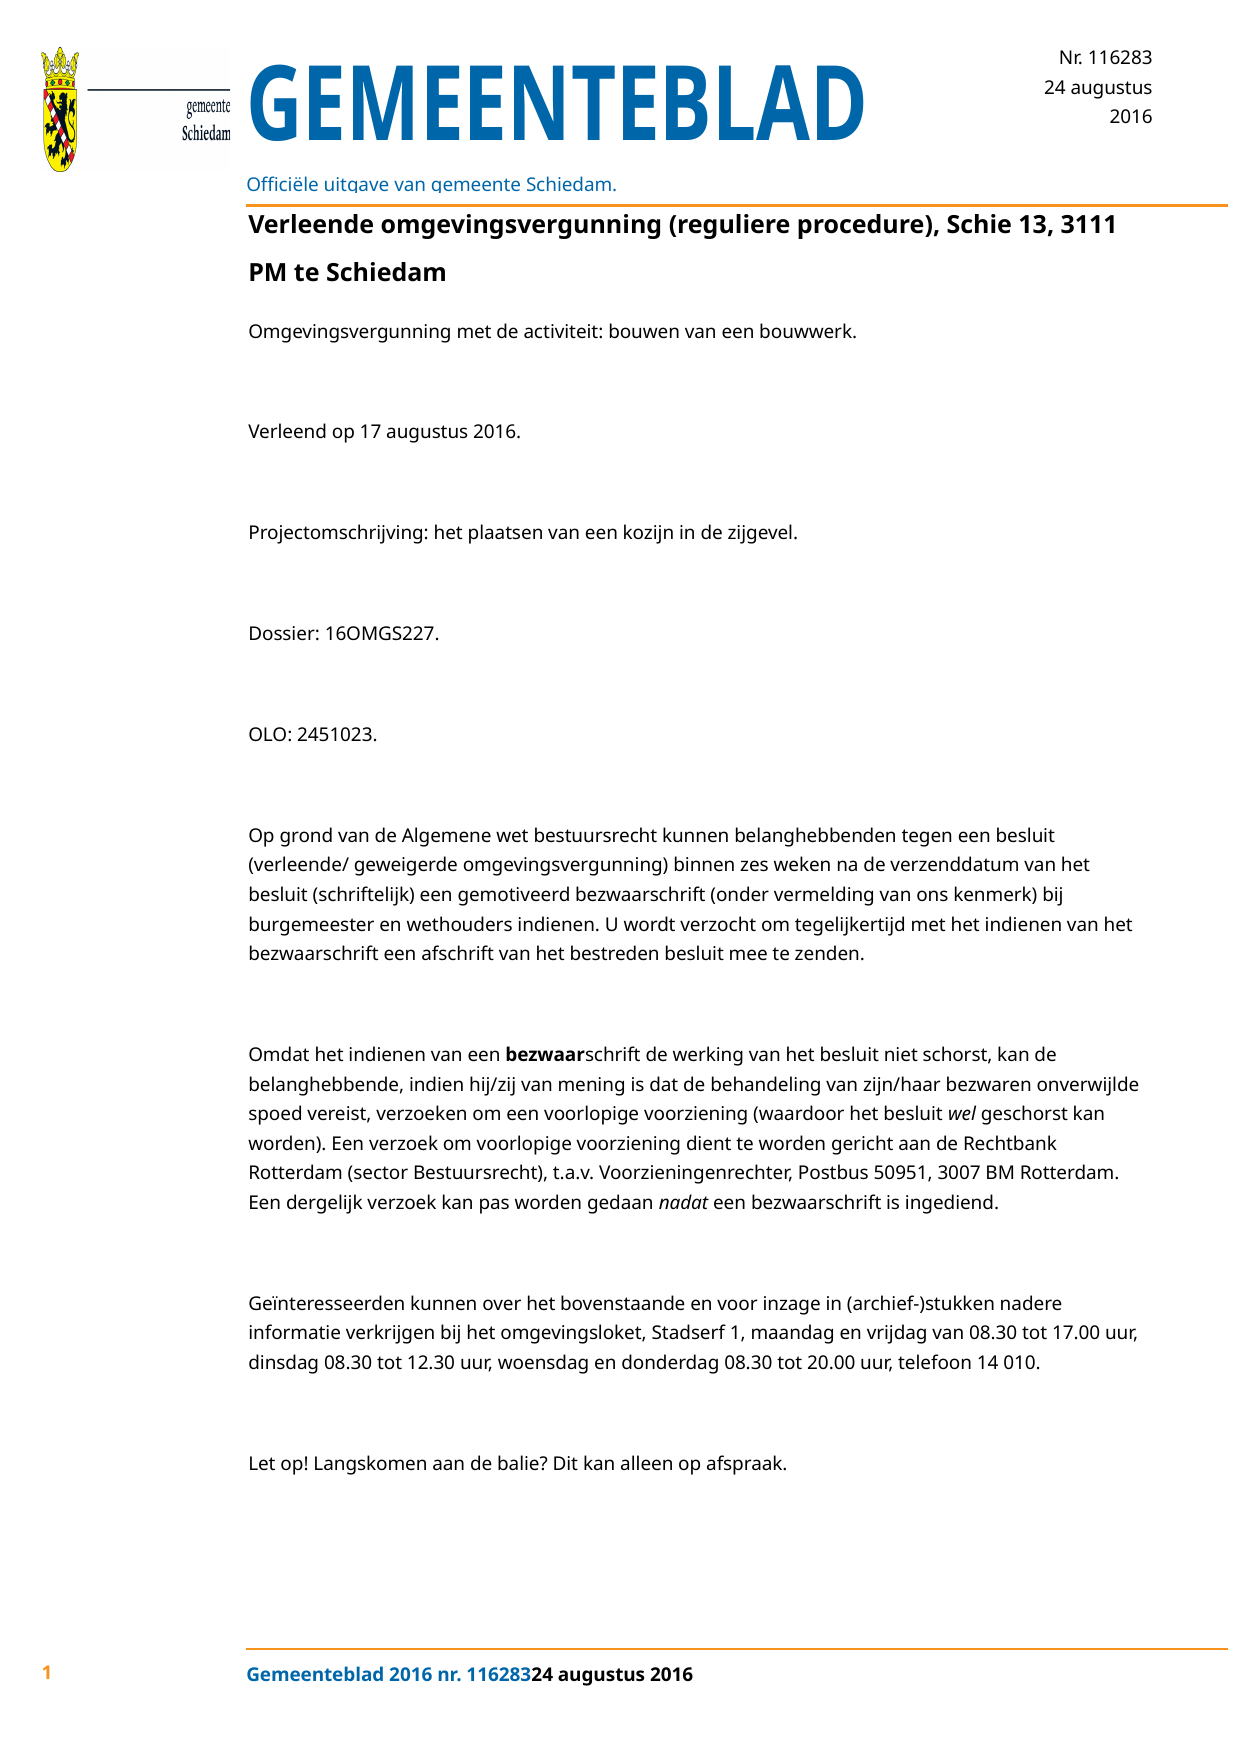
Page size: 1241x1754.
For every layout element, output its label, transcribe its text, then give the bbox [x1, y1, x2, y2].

text Projectomschrijving: het plaatsen van een kozijn in de zijgevel. [248, 519, 1152, 545]
text Omgevingsvergunning met de activiteit: bouwen van een bouwwerk. [248, 318, 1152, 344]
text Dossier: 16OMGS227. [248, 620, 1152, 646]
text Op grond van de Algemene wet bestuursrecht kunnen belanghebbenden tegen een besluit (verleende/ geweigerde omgevingsvergunning) binnen zes weken na de verzenddatum van het besluit (schriftelijk) een gemotiveerd bezwaarschrift (onder vermelding van ons kenmerk) bij burgemeester en wethouders indienen. U wordt verzocht om tegelijkertijd met het indienen van het bezwaarschrift een afschrift van het bestreden besluit mee te zenden. [248, 822, 1152, 966]
text Verleend op 17 augustus 2016. [248, 419, 1152, 444]
text Omdat het indienen van een bezwaarschrift de werking van het besluit niet schorst, kan de belanghebbende, indien hij/zij van mening is dat de behandeling van zijn/haar bezwaren onverwijlde spoed vereist, verzoeken om een voorlopige voorziening (waardoor het besluit wel geschorst kan worden). Een verzoek om voorlopige voorziening dient te worden gericht aan de Rechtbank Rotterdam (sector Bestuursrecht), t.a.v. Voorzieningenrechter, Postbus 50951, 3007 BM Rotterdam. Een dergelijk verzoek kan pas worden gedaan nadat een bezwaarschrift is ingediend. [248, 1041, 1152, 1215]
text OLO: 2451023. [248, 721, 1152, 747]
text Let op! Langskomen aan de balie? Dit kan alleen op afspraak. [248, 1450, 1152, 1476]
text Geïnteresseerden kunnen over het bovenstaande en voor inzage in (archief-)stukken nadere informatie verkrijgen bij het omgevingsloket, Stadserf 1, maandag en vrijdag van 08.30 tot 17.00 uur, dinsdag 08.30 tot 12.30 uur, woensdag en donderdag 08.30 tot 20.00 uur, telefoon 14 010. [248, 1290, 1152, 1375]
picture [41, 47, 231, 172]
text Verleende omgevingsvergunning (reguliere procedure), Schie 13, 3111 PM te Schiedam [248, 207, 1152, 288]
